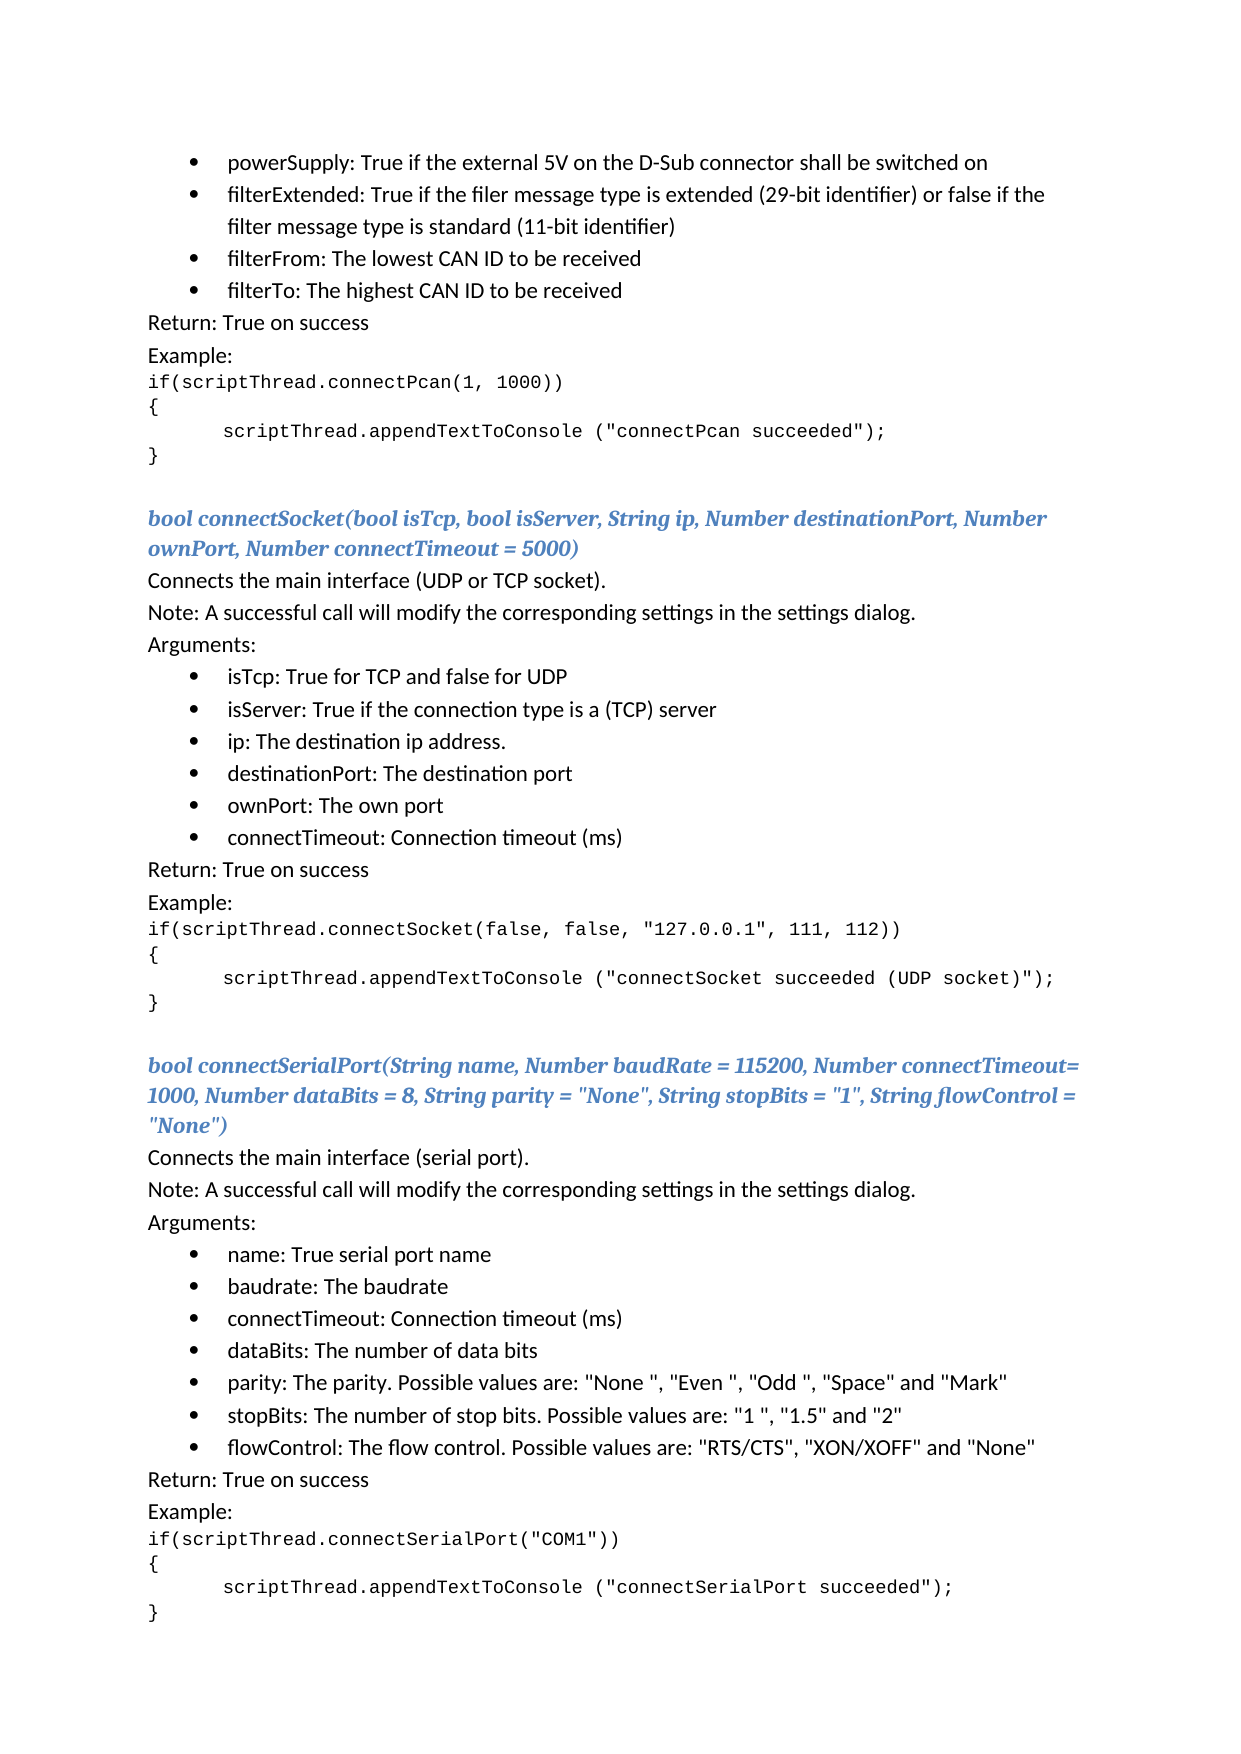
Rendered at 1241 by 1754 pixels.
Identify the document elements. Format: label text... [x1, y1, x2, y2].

text { [148, 944, 1093, 966]
text scriptThread.appendTextToConsole ("connectSocket succeeded (UDP socket)"); [148, 969, 1093, 990]
list Return: True on success [148, 308, 1093, 337]
text scriptThread.appendTextToConsole ("connectSerialPort succeeded"); [148, 1578, 1093, 1599]
text scriptThread.appendTextToConsole ("connectPcan succeeded"); [148, 422, 1093, 443]
text Note: A successful call will modify the corresponding settings in the settings dialog. [148, 598, 1093, 626]
list baudrate: The baudrate [190, 1272, 1093, 1300]
text if(scriptThread.connectSerialPort("COM1")) [148, 1529, 1093, 1551]
list dataBits: The number of data bits [190, 1336, 1093, 1364]
subtitle bool connectSerialPort(String name, Number baudRate = 115200, Number connectTimeout= 1000, Number dataBits = 8, String parity = "None", String stopBits = "1", String flowControl = "None") [148, 1053, 1093, 1139]
text Arguments: [148, 1208, 1093, 1236]
list filterFrom: The lowest CAN ID to be received [190, 244, 1093, 272]
text Example: [148, 341, 1093, 369]
list filterExtended: True if the filer message type is extended (29-bit identifier) or false if the filter message type is standard (11-bit identifier) [190, 180, 1093, 240]
text Connects the main interface (serial port). [148, 1143, 1093, 1171]
text { [148, 397, 1093, 418]
list isServer: True if the connection type is a (TCP) server [190, 695, 1093, 723]
list flowControl: The flow control. Possible values are: "RTS/CTS", "XON/XOFF" and "None" [190, 1433, 1093, 1461]
list stopBits: The number of stop bits. Possible values are: "1 ", "1.5" and "2" [190, 1401, 1093, 1429]
text { [148, 1554, 1093, 1575]
list Return: True on success [148, 856, 1093, 884]
text } [148, 446, 1093, 467]
text if(scriptThread.connectPcan(1, 1000)) [148, 373, 1093, 394]
text Example: [148, 1497, 1093, 1525]
text Note: A successful call will modify the corresponding settings in the settings dialog. [148, 1175, 1093, 1203]
list connectTimeout: Connection timeout (ms) [190, 823, 1093, 851]
list destinationPort: The destination port [190, 759, 1093, 787]
list connectTimeout: Connection timeout (ms) [190, 1304, 1093, 1332]
subtitle bool connectSocket(bool isTcp, bool isServer, String ip, Number destinationPort, Number ownPort, Number connectTimeout = 5000) [148, 506, 1093, 562]
list filterTo: The highest CAN ID to be received [190, 276, 1093, 304]
list Return: True on success [148, 1465, 1093, 1493]
list name: True serial port name [190, 1240, 1093, 1268]
text Arguments: [148, 630, 1093, 658]
list ownPort: The own port [190, 791, 1093, 819]
text } [148, 1603, 1093, 1624]
text Example: [148, 888, 1093, 916]
text if(scriptThread.connectSocket(false, false, "127.0.0.1", 111, 112)) [148, 920, 1093, 941]
list parity: The parity. Possible values are: "None ", "Even ", "Odd ", "Space" and "Mark" [190, 1368, 1093, 1397]
list powerSupply: True if the external 5V on the D-Sub connector shall be switched on [190, 148, 1093, 176]
list isTcp: True for TCP and false for UDP [190, 662, 1093, 691]
list ip: The destination ip address. [190, 727, 1093, 755]
text } [148, 993, 1093, 1014]
text Connects the main interface (UDP or TCP socket). [148, 566, 1093, 594]
